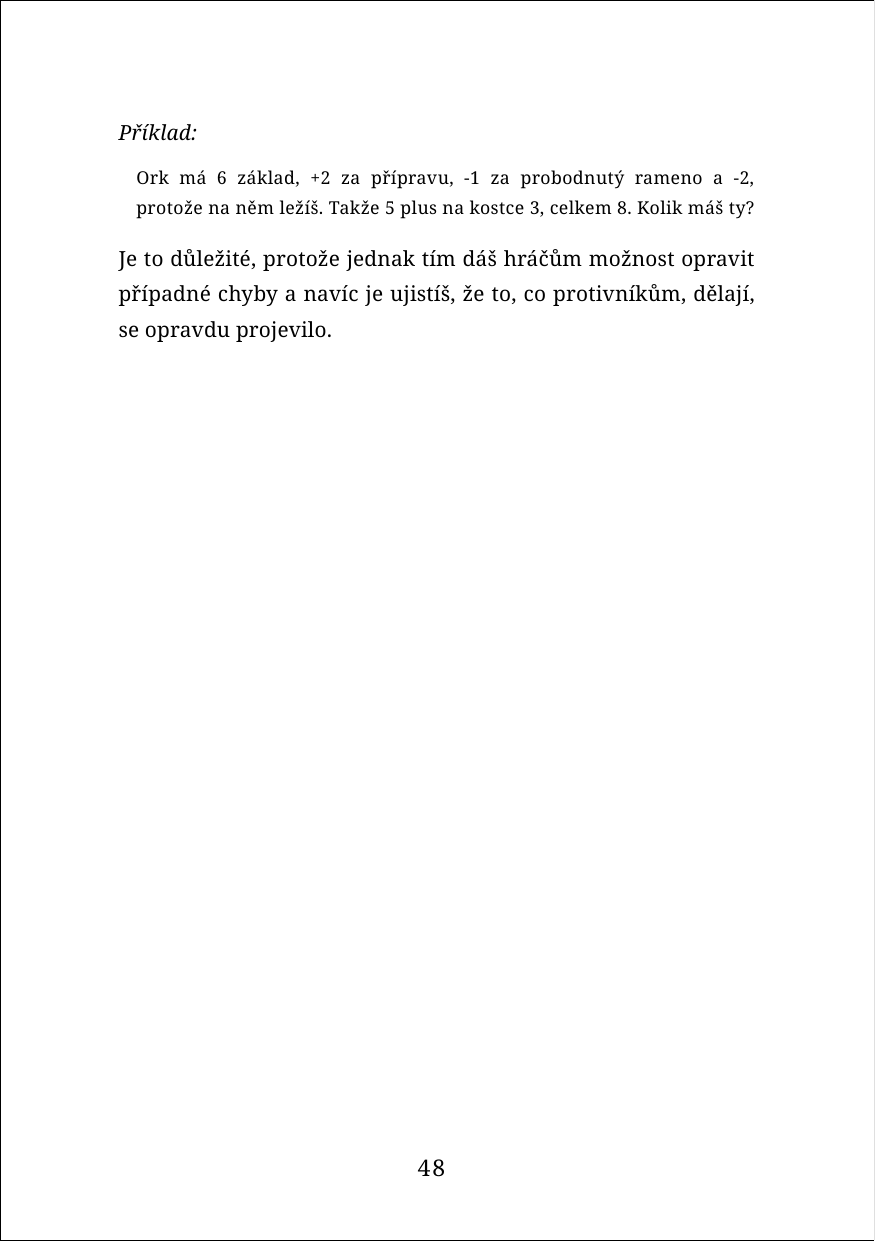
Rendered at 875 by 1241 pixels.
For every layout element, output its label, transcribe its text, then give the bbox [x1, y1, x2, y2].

text Příklad: [118, 118, 756, 147]
text Ork má 6 základ, +2 za přípravu, -1 za probodnutý rameno a -2, protože na něm ležíš. Takže 5 plus na kostce 3, celkem 8. Kolik máš ty? [136, 166, 756, 220]
text Je to důležité, protože jednak tím dáš hráčům možnost opravit případné chyby a navíc je ujistíš, že to, co protivníkům, dělají, se opravdu projevilo. [118, 244, 756, 343]
